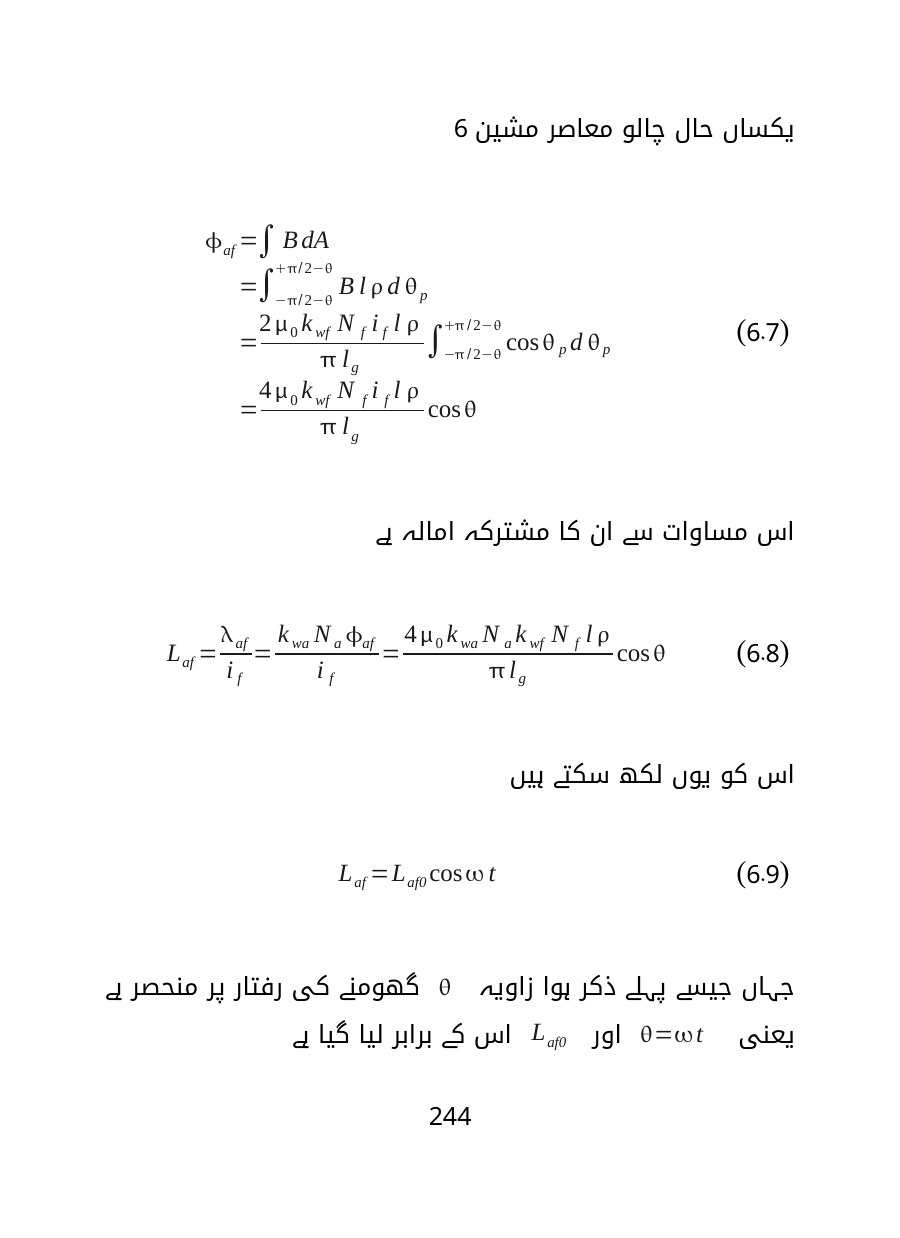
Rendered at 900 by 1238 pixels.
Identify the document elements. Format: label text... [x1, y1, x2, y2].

text اس مساوات سے ان کا مشترکہ امالہ ہے [105, 508, 795, 556]
table_header [105, 846, 718, 917]
table_header [105, 615, 718, 705]
text جہاں جیسے پہلے ذکر ہوا زاویہ گھومنے کی رفتار پر منحصر ہے یعنی اور اس کے برابر لیا گیا ہے [105, 964, 795, 1058]
table_header (6.9) [718, 846, 795, 917]
table_header (6.7) [718, 216, 795, 462]
text اس کو یوں لکھ سکتے ہیں [105, 752, 795, 799]
table_header (6.8) [718, 615, 795, 705]
table_header [105, 216, 718, 462]
